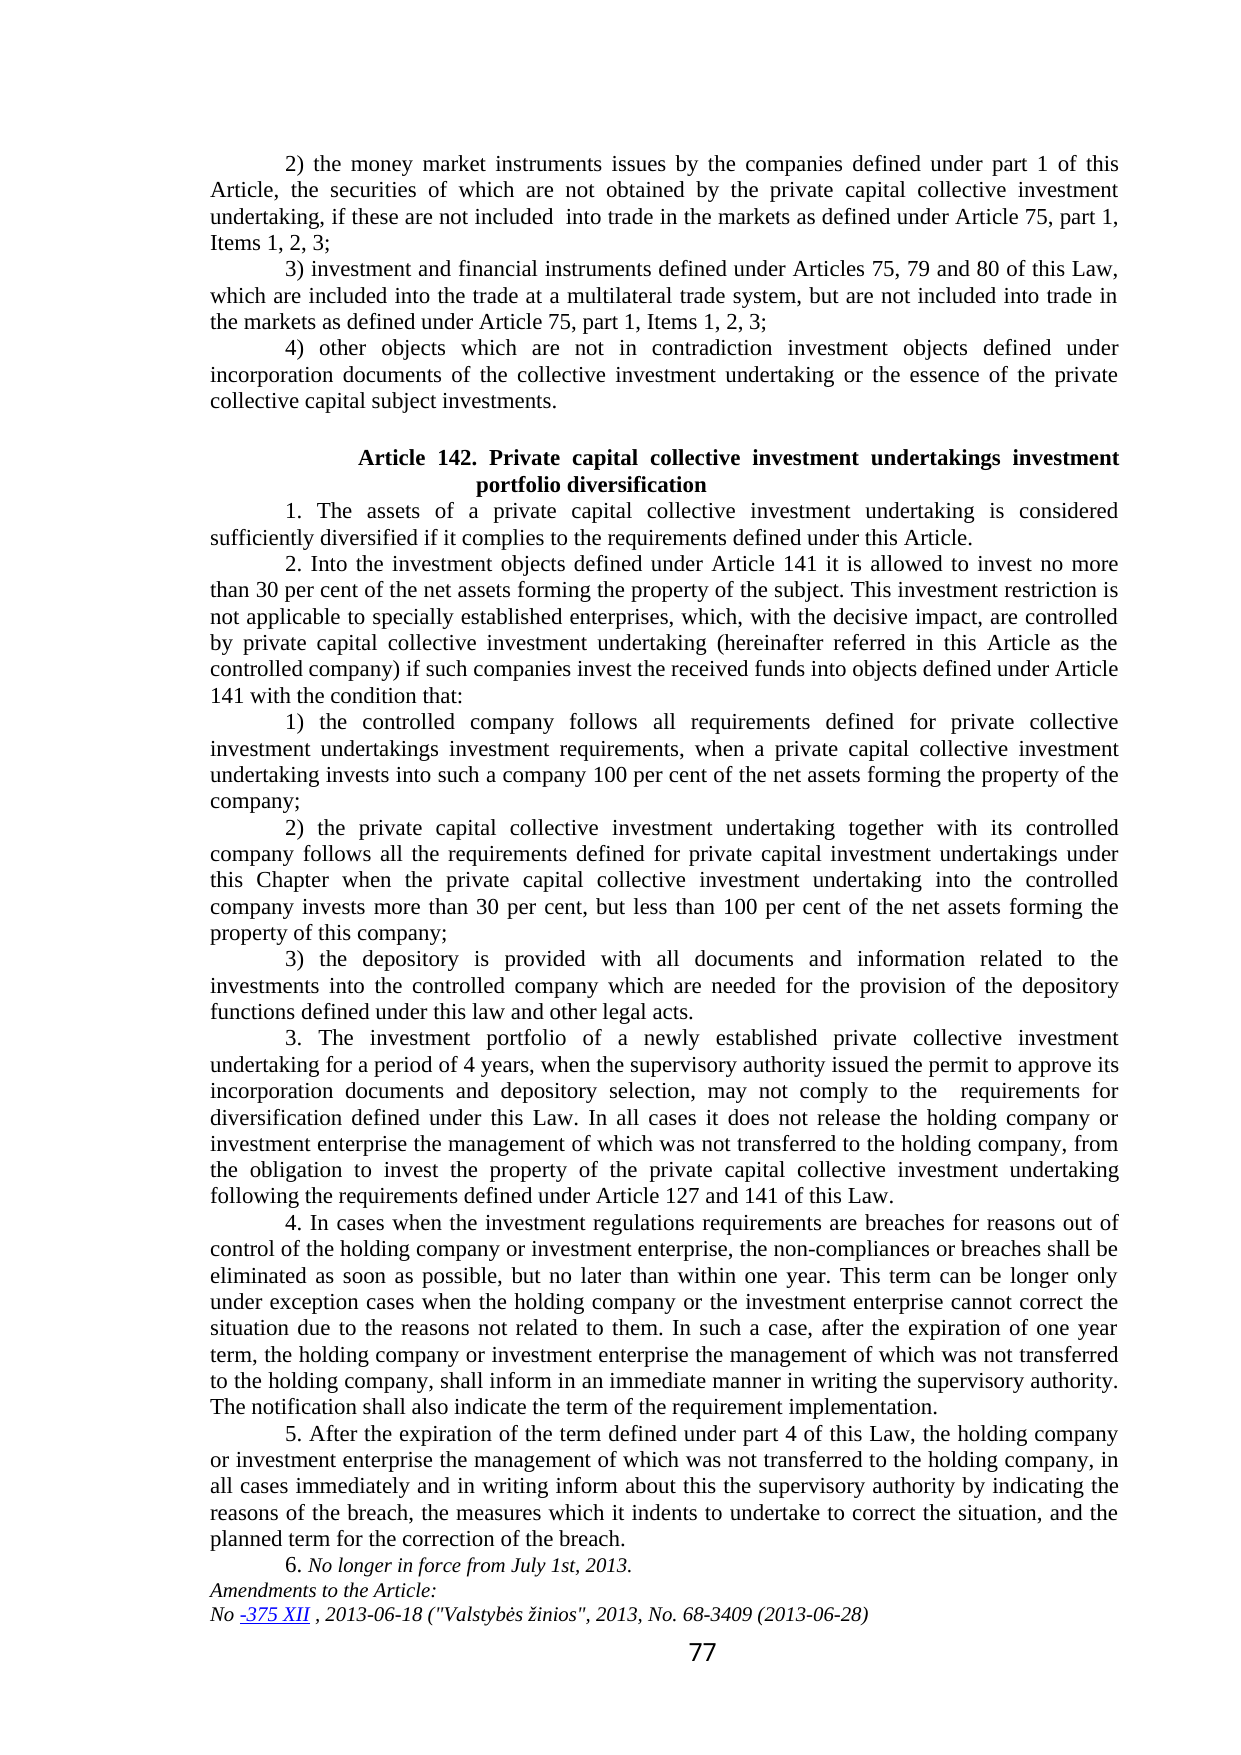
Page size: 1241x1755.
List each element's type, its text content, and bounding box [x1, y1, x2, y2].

text 4) other objects which are not in contradiction investment objects defined under incorporation documents of the collective investment undertaking or the essence of the private collective capital subject investments. [210, 334, 1120, 413]
text 5. After the expiration of the term defined under part 4 of this Law, the holding company or investment enterprise the management of which was not transferred to the holding company, in all cases immediately and in writing inform about this the supervisory authority by indicating the reasons of the breach, the measures which it indents to undertake to correct the situation, and the planned term for the correction of the breach. [210, 1420, 1120, 1552]
text Article 142. Private capital collective investment undertakings investment portfolio diversification [284, 442, 1120, 497]
text 3) investment and financial instruments defined under Articles 75, 79 and 80 of this Law, which are included into the trade at a multilateral trade system, but are not included into trade in the markets as defined under Article 75, part 1, Items 1, 2, 3; [210, 255, 1120, 334]
text 4. In cases when the investment regulations requirements are breaches for reasons out of control of the holding company or investment enterprise, the non-compliances or breaches shall be eliminated as soon as possible, but no later than within one year. This term can be longer only under exception cases when the holding company or the investment enterprise cannot correct the situation due to the reasons not related to them. In such a case, after the expiration of one year term, the holding company or investment enterprise the management of which was not transferred to the holding company, shall inform in an immediate manner in writing the supervisory authority. The notification shall also indicate the term of the requirement implementation. [210, 1209, 1120, 1420]
text 1) the controlled company follows all requirements defined for private collective investment undertakings investment requirements, when a private capital collective investment undertaking invests into such a company 100 per cent of the net assets forming the property of the company; [210, 708, 1120, 814]
text Amendments to the Article: [210, 1578, 1120, 1602]
text 3. The investment portfolio of a newly established private collective investment undertaking for a period of 4 years, when the supervisory authority issued the permit to approve its incorporation documents and depository selection, may not comply to the requirements for diversification defined under this Law. In all cases it does not release the holding company or investment enterprise the management of which was not transferred to the holding company, from the obligation to invest the property of the private capital collective investment undertaking following the requirements defined under Article 127 and 141 of this Law. [210, 1024, 1120, 1209]
text 6. No longer in force from July 1st, 2013. [210, 1552, 1120, 1578]
text 2) the private capital collective investment undertaking together with its controlled company follows all the requirements defined for private capital investment undertakings under this Chapter when the private capital collective investment undertaking into the controlled company invests more than 30 per cent, but less than 100 per cent of the net assets forming the property of this company; [210, 814, 1120, 945]
text 3) the depository is provided with all documents and information related to the investments into the controlled company which are needed for the provision of the depository functions defined under this law and other legal acts. [210, 945, 1120, 1024]
text 2) the money market instruments issues by the companies defined under part 1 of this Article, the securities of which are not obtained by the private capital collective investment undertaking, if these are not included into trade in the markets as defined under Article 75, part 1, Items 1, 2, 3; [210, 150, 1120, 255]
text 1. The assets of a private capital collective investment undertaking is considered sufficiently diversified if it complies to the requirements defined under this Article. [210, 497, 1120, 550]
text No -375 XII , 2013-06-18 ("Valstybės žinios", 2013, No. 68-3409 (2013-06-28) [210, 1602, 1120, 1626]
text 2. Into the investment objects defined under Article 141 it is allowed to invest no more than 30 per cent of the net assets forming the property of the subject. This investment restriction is not applicable to specially established enterprises, which, with the decisive impact, are controlled by private capital collective investment undertaking (hereinafter referred in this Article as the controlled company) if such companies invest the received funds into objects defined under Article 141 with the condition that: [210, 550, 1120, 708]
